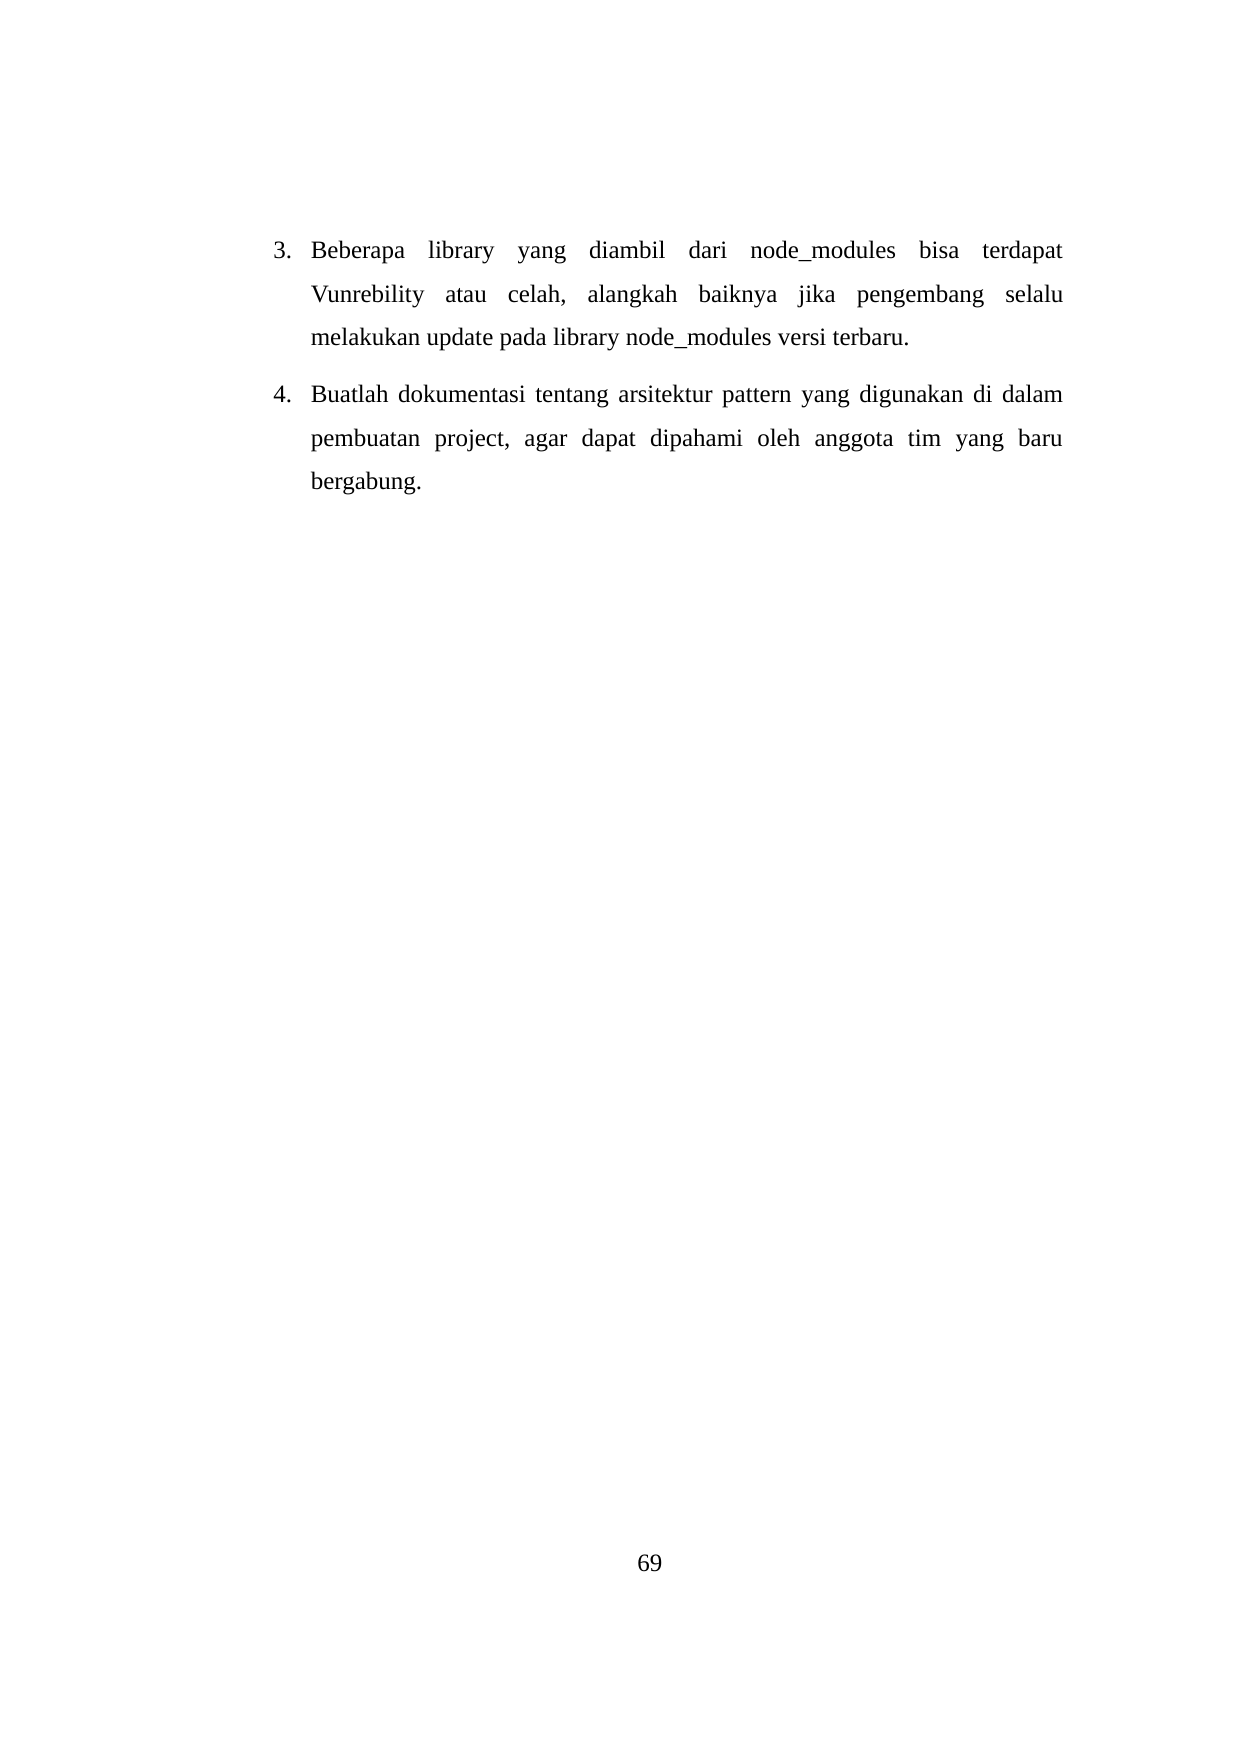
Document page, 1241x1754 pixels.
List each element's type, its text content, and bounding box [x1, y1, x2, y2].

list Beberapa library yang diambil dari node_modules bisa terdapat Vunrebility atau celah, alangkah baiknya jika pengembang selalu melakukan update pada library node_modules versi terbaru. [273, 236, 1063, 351]
list Buatlah dokumentasi tentang arsitektur pattern yang digunakan di dalam pembuatan project, agar dapat dipahami oleh anggota tim yang baru bergabung. [273, 379, 1063, 494]
